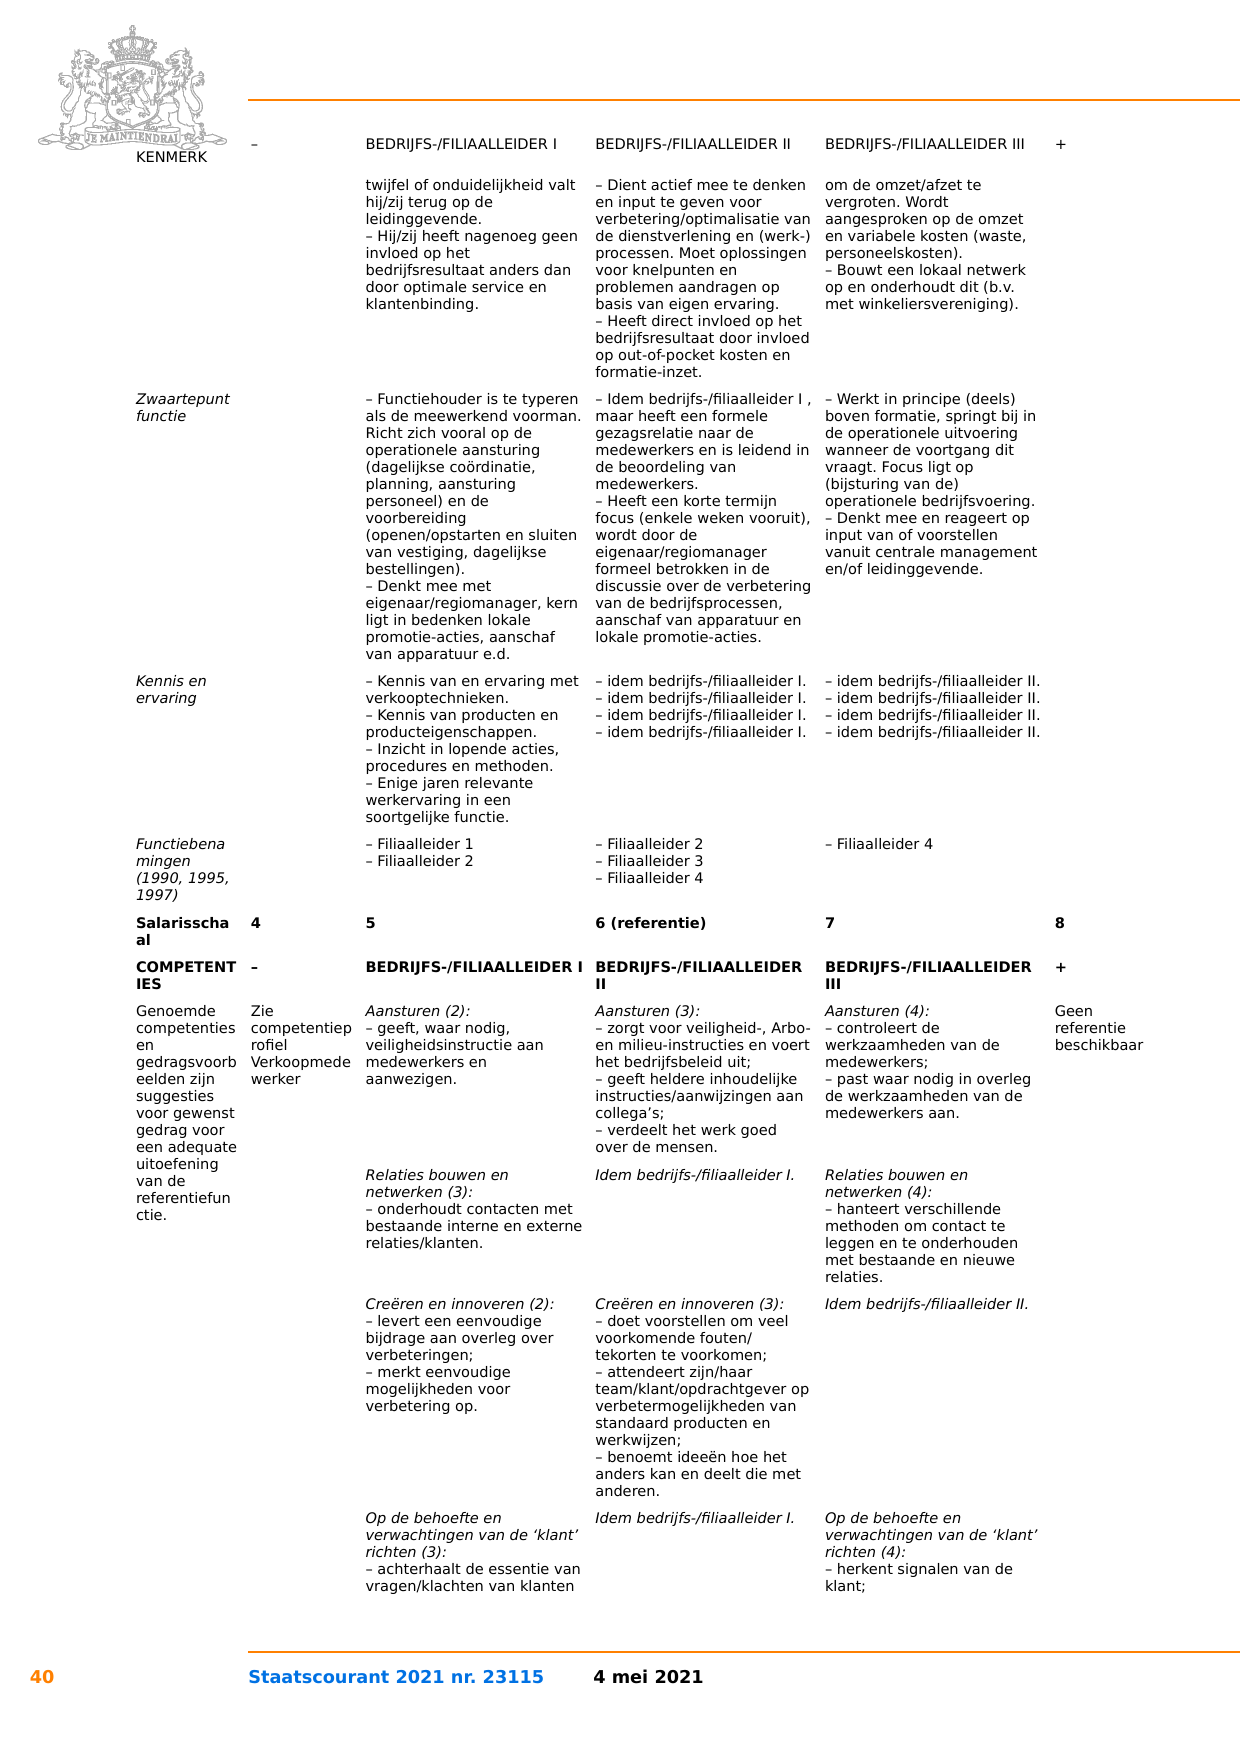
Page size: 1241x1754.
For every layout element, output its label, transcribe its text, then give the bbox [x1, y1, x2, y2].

table_cell + [1049, 954, 1163, 998]
table_cell Relaties bouwen en netwerken (4): – hanteert verschillende methoden om contact te leggen en te onderhouden met bestaande en nieuwe relaties. [819, 1162, 1048, 1290]
table_cell – Filiaalleider 4 [819, 832, 1048, 909]
table_cell – idem bedrijfs-/filiaalleider II. – idem bedrijfs-/filiaalleider II. – idem bedrijfs-/filiaalleider II. – idem bedrijfs-/filiaalleider II. [819, 668, 1048, 831]
table_cell 5 [360, 910, 589, 953]
table_cell 6 (referentie) [590, 910, 818, 953]
table_cell – idem bedrijfs-/filiaalleider I. – idem bedrijfs-/filiaalleider I. – idem bedrijfs-/filiaalleider I. – idem bedrijfs-/filiaalleider I. [590, 668, 818, 831]
table_cell – Kennis van en ervaring met verkooptechnieken. – Kennis van producten en producteigenschappen. – Inzicht in lopende acties, procedures en methoden. – Enige jaren relevante werkervaring in een soortgelijke functie. [360, 668, 589, 831]
table_cell – Dient actief mee te denken en input te geven voor verbetering/optimalisatie van de dienstverlening en (werk-) processen. Moet oplossingen voor knelpunten en problemen aandragen op basis van eigen ervaring. – Heeft direct invloed op het bedrijfsresultaat door invloed op out-of-pocket kosten en formatie-inzet. [590, 172, 818, 385]
table_cell 7 [819, 910, 1048, 953]
table_cell Idem bedrijfs-/filiaalleider II. [819, 1291, 1048, 1504]
table_cell BEDRIJFS-/FILIAALLEIDER I [360, 954, 589, 998]
table_cell BEDRIJFS-/FILIAALLEIDER III [819, 954, 1048, 998]
table_cell – Werkt in principe (deels) boven formatie, springt bij in de operationele uitvoering wanneer de voortgang dit vraagt. Focus ligt op (bijsturing van de) operationele bedrijfsvoering. – Denkt mee en reageert op input van of voorstellen vanuit centrale management en/of leidinggevende. [819, 386, 1048, 667]
table_cell – Functiehouder is te typeren als de meewerkend voorman. Richt zich vooral op de operationele aansturing (dagelijkse coördinatie, planning, aansturing personeel) en de voorbereiding (openen/opstarten en sluiten van vestiging, dagelijkse bestellingen). – Denkt mee met eigenaar/regiomanager, kern ligt in bedenken lokale promotie-acties, aanschaf van apparatuur e.d. [360, 386, 589, 667]
table_cell Op de behoefte en verwachtingen van de ‘klant’ richten (3): – achterhaalt de essentie van vragen/klachten van klanten [360, 1505, 589, 1599]
table_cell Aansturen (4): – controleert de werkzaamheden van de medewerkers; – past waar nodig in overleg de werkzaamheden van de medewerkers aan. [819, 999, 1048, 1161]
table_header – [245, 131, 359, 171]
table_cell Geen referentie beschikbaar [1049, 999, 1163, 1599]
table_cell Genoemde competenties en gedragsvoorbeelden zijn suggesties voor gewenst gedrag voor een adequate uitoefening van de referentiefunctie. [131, 999, 244, 1599]
table_cell Aansturen (2): – geeft, waar nodig, veiligheidsinstructie aan medewerkers en aanwezigen. [360, 999, 589, 1161]
table_header + [1049, 131, 1163, 171]
table_cell COMPETENTIES [131, 954, 244, 998]
table_cell om de omzet/afzet te vergroten. Wordt aangesproken op de omzet en variabele kosten (waste, personeelskosten). – Bouwt een lokaal netwerk op en onderhoudt dit (b.v. met winkeliersvereniging). [819, 172, 1048, 385]
table_cell BEDRIJFS-/FILIAALLEIDER II [590, 954, 818, 998]
table_header KENMERK [131, 131, 244, 171]
table_header BEDRIJFS-/FILIAALLEIDER II [590, 131, 818, 171]
table_cell [131, 172, 244, 385]
table_cell [245, 172, 359, 909]
picture [38, 25, 227, 150]
table_cell – Idem bedrijfs-/filiaalleider I , maar heeft een formele gezagsrelatie naar de medewerkers en is leidend in de beoordeling van medewerkers. – Heeft een korte termijn focus (enkele weken vooruit), wordt door de eigenaar/regiomanager formeel betrokken in de discussie over de verbetering van de bedrijfsprocessen, aanschaf van apparatuur en lokale promotie-acties. [590, 386, 818, 667]
table_cell – Filiaalleider 1 – Filiaalleider 2 [360, 832, 589, 909]
table_cell Aansturen (3): – zorgt voor veiligheid-, Arbo- en milieu-instructies en voert het bedrijfsbeleid uit; – geeft heldere inhoudelijke instructies/aanwijzingen aan collega’s; – verdeelt het werk goed over de mensen. [590, 999, 818, 1161]
table_cell Creëren en innoveren (2): – levert een eenvoudige bijdrage aan overleg over verbeteringen; – merkt eenvoudige mogelijkheden voor verbetering op. [360, 1291, 589, 1504]
table_header BEDRIJFS-/FILIAALLEIDER III [819, 131, 1048, 171]
table_cell Zie competentieprofiel Verkoopmedewerker [245, 999, 359, 1599]
table_cell 8 [1049, 910, 1163, 953]
table_cell Creëren en innoveren (3): – doet voorstellen om veel voorkomende fouten/ tekorten te voorkomen; – attendeert zijn/haar team/klant/opdrachtgever op verbetermogelijkheden van standaard producten en werkwijzen; – benoemt ideeën hoe het anders kan en deelt die met anderen. [590, 1291, 818, 1504]
table_cell Functiebenamingen (1990, 1995, 1997) [131, 832, 244, 909]
table_cell Idem bedrijfs-/filiaalleider I. [590, 1505, 818, 1599]
table_cell 4 [245, 910, 359, 953]
table_cell Kennis en ervaring [131, 668, 244, 831]
table_cell – [245, 954, 359, 998]
table_cell Salarisschaal [131, 910, 244, 953]
table_cell Idem bedrijfs-/filiaalleider I. [590, 1162, 818, 1290]
table_cell Op de behoefte en verwachtingen van de ‘klant’ richten (4): – herkent signalen van de klant; [819, 1505, 1048, 1599]
table_cell Zwaartepunt functie [131, 386, 244, 667]
table_header BEDRIJFS-/FILIAALLEIDER I [360, 131, 589, 171]
table_cell – Filiaalleider 2 – Filiaalleider 3 – Filiaalleider 4 [590, 832, 818, 909]
table_cell twijfel of onduidelijkheid valt hij/zij terug op de leidinggevende. – Hij/zij heeft nagenoeg geen invloed op het bedrijfsresultaat anders dan door optimale service en klantenbinding. [360, 172, 589, 385]
table_cell Relaties bouwen en netwerken (3): – onderhoudt contacten met bestaande interne en externe relaties/klanten. [360, 1162, 589, 1290]
table_cell [1049, 172, 1163, 909]
